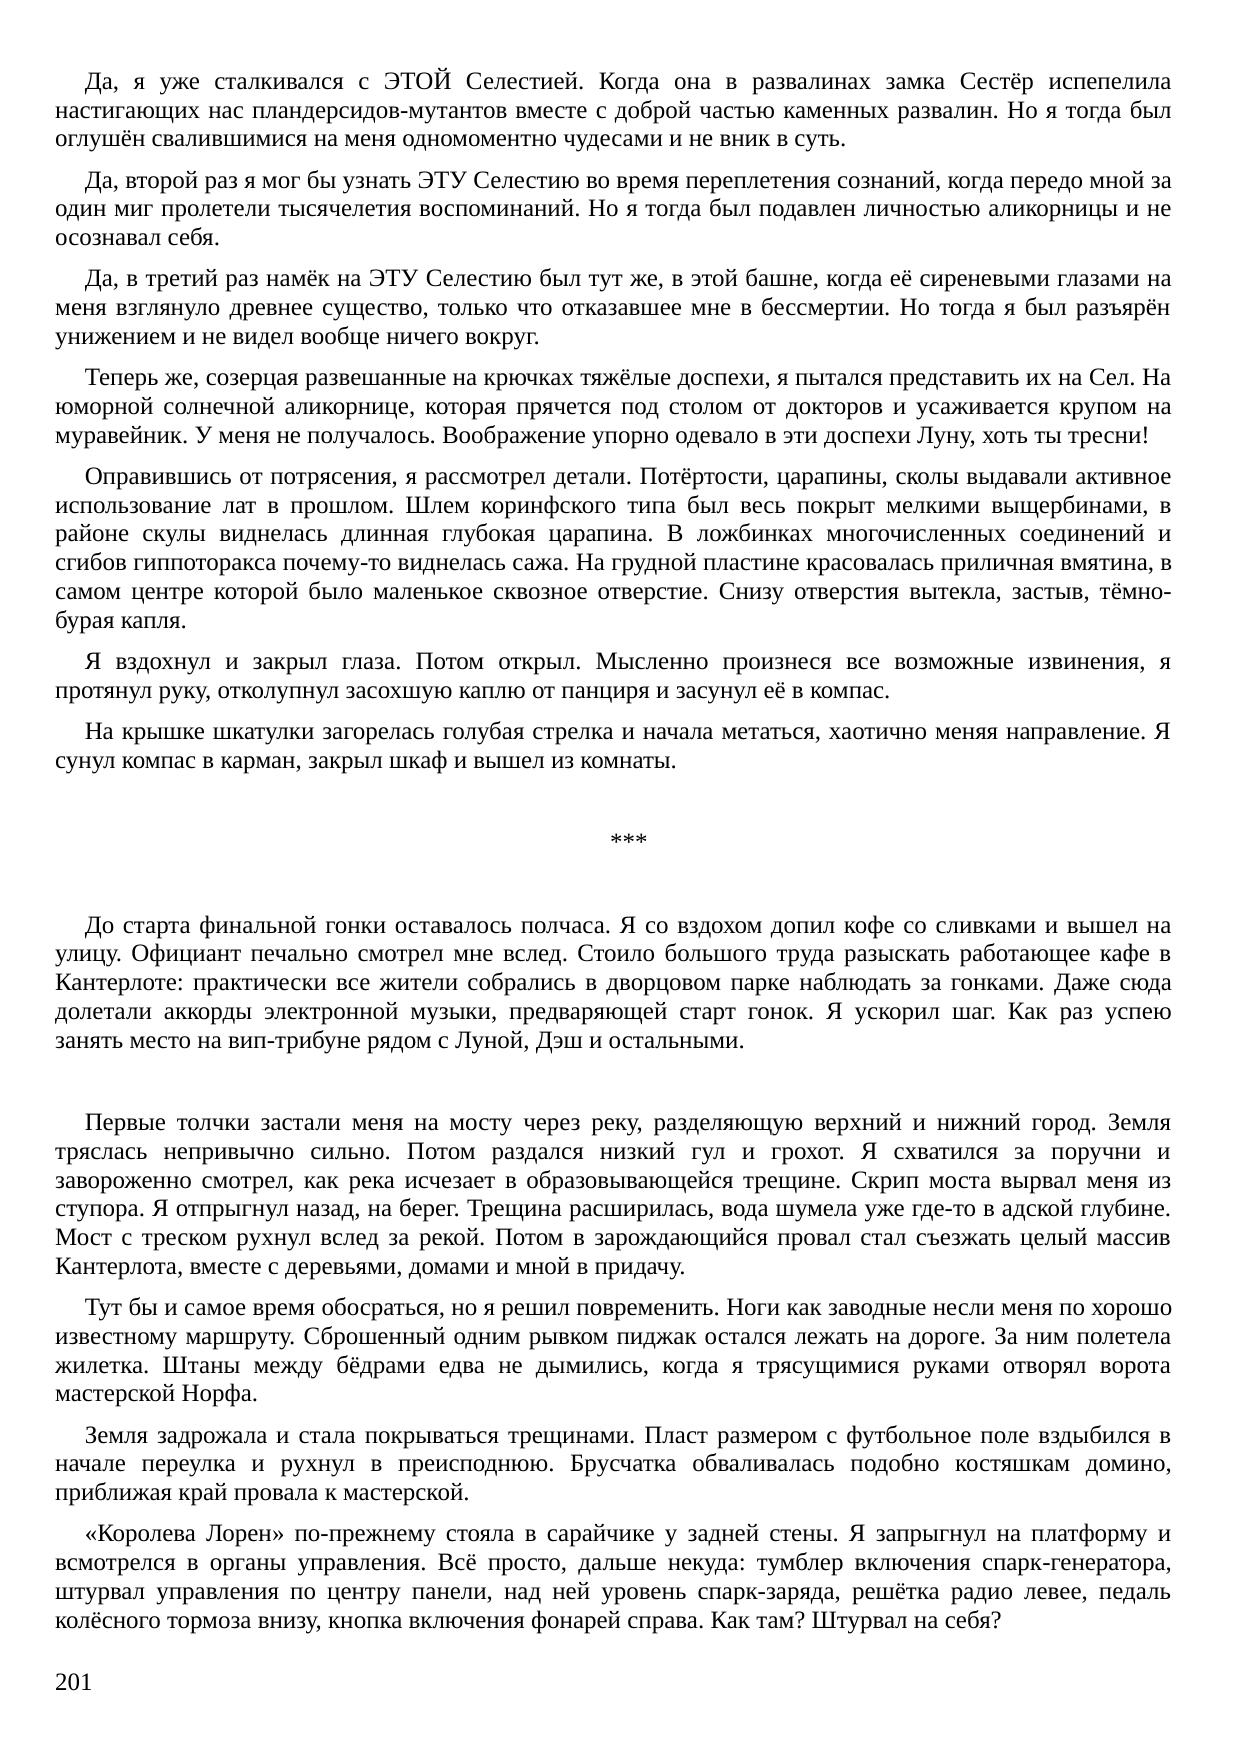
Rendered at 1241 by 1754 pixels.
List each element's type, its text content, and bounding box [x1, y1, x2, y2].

text До старта финальной гонки оставалось полчаса. Я со вздохом допил кофе со сливками и вышел на улицу. Официант печально смотрел мне вслед. Стоило большого труда разыскать работающее кафе в Кантерлоте: практически все жители собрались в дворцовом парке наблюдать за гонками. Даже сюда долетали аккорды электронной музыки, предваряющей старт гонок. Я ускорил шаг. Как раз успею занять место на вип-трибуне рядом с Луной, Дэш и остальными. [55, 910, 1173, 1053]
text Да, в третий раз намёк на ЭТУ Селестию был тут же, в этой башне, когда её сиреневыми глазами на меня взглянуло древнее существо, только что отказавшее мне в бессмертии. Но тогда я был разъярён унижением и не видел вообще ничего вокруг. [55, 263, 1173, 350]
text Да, второй раз я мог бы узнать ЭТУ Селестию во время переплетения сознаний, когда передо мной за один миг пролетели тысячелетия воспоминаний. Но я тогда был подавлен личностью аликорницы и не осознавал себя. [55, 165, 1173, 251]
text Оправившись от потрясения, я рассмотрел детали. Потёртости, царапины, сколы выдавали активное использование лат в прошлом. Шлем коринфского типа был весь покрыт мелкими выщербинами, в районе скулы виднелась длинная глубокая царапина. В ложбинках многочисленных соединений и сгибов гиппоторакса почему-то виднелась сажа. На грудной пластине красовалась приличная вмятина, в самом центре которой было маленькое сквозное отверстие. Снизу отверстия вытекла, застыв, тёмно-бурая капля. [55, 461, 1173, 633]
text На крышке шкатулки загорелась голубая стрелка и начала метаться, хаотично меняя направление. Я сунул компас в карман, закрыл шкаф и вышел из комнаты. [55, 716, 1173, 773]
text «Королева Лорен» по-прежнему стояла в сарайчике у задней стены. Я запрыгнул на платформу и всмотрелся в органы управления. Всё просто, дальше некуда: тумблер включения спарк-генератора, штурвал управления по центру панели, над ней уровень спарк-заряда, решётка радио левее, педаль колёсного тормоза внизу, кнопка включения фонарей справа. Как там? Штурвал на себя? [55, 1518, 1173, 1633]
text Земля задрожала и стала покрываться трещинами. Пласт размером с футбольное поле вздыбился в начале переулка и рухнул в преисподнюю. Брусчатка обваливалась подобно костяшкам домино, приближая край провала к мастерской. [55, 1420, 1173, 1506]
text *** [55, 827, 1173, 856]
text Я вздохнул и закрыл глаза. Потом открыл. Мысленно произнеся все возможные извинения, я протянул руку, отколупнул засохшую каплю от панциря и засунул её в компас. [55, 646, 1173, 703]
text Первые толчки застали меня на мосту через реку, разделяющую верхний и нижний город. Земля тряслась непривычно сильно. Потом раздался низкий гул и грохот. Я схватился за поручни и завороженно смотрел, как река исчезает в образовывающейся трещине. Скрип моста вырвал меня из ступора. Я отпрыгнул назад, на берег. Трещина расширилась, вода шумела уже где-то в адской глубине. Мост с треском рухнул вслед за рекой. Потом в зарождающийся провал стал съезжать целый массив Кантерлота, вместе с деревьями, домами и мной в придачу. [55, 1107, 1173, 1280]
text Да, я уже сталкивался с ЭТОЙ Селестией. Когда она в развалинах замка Сестёр испепелила настигающих нас пландерсидов-мутантов вместе с доброй частью каменных развалин. Но я тогда был оглушён свалившимися на меня одномоментно чудесами и не вник в суть. [55, 66, 1173, 152]
text Тут бы и самое время обосраться, но я решил повременить. Ноги как заводные несли меня по хорошо известному маршруту. Сброшенный одним рывком пиджак остался лежать на дороге. За ним полетела жилетка. Штаны между бёдрами едва не дымились, когда я трясущимися руками отворял ворота мастерской Норфа. [55, 1292, 1173, 1407]
text Теперь же, созерцая развешанные на крючках тяжёлые доспехи, я пытался представить их на Сел. На юморной солнечной аликорнице, которая прячется под столом от докторов и усаживается крупом на муравейник. У меня не получалось. Воображение упорно одевало в эти доспехи Луну, хоть ты тресни! [55, 362, 1173, 448]
